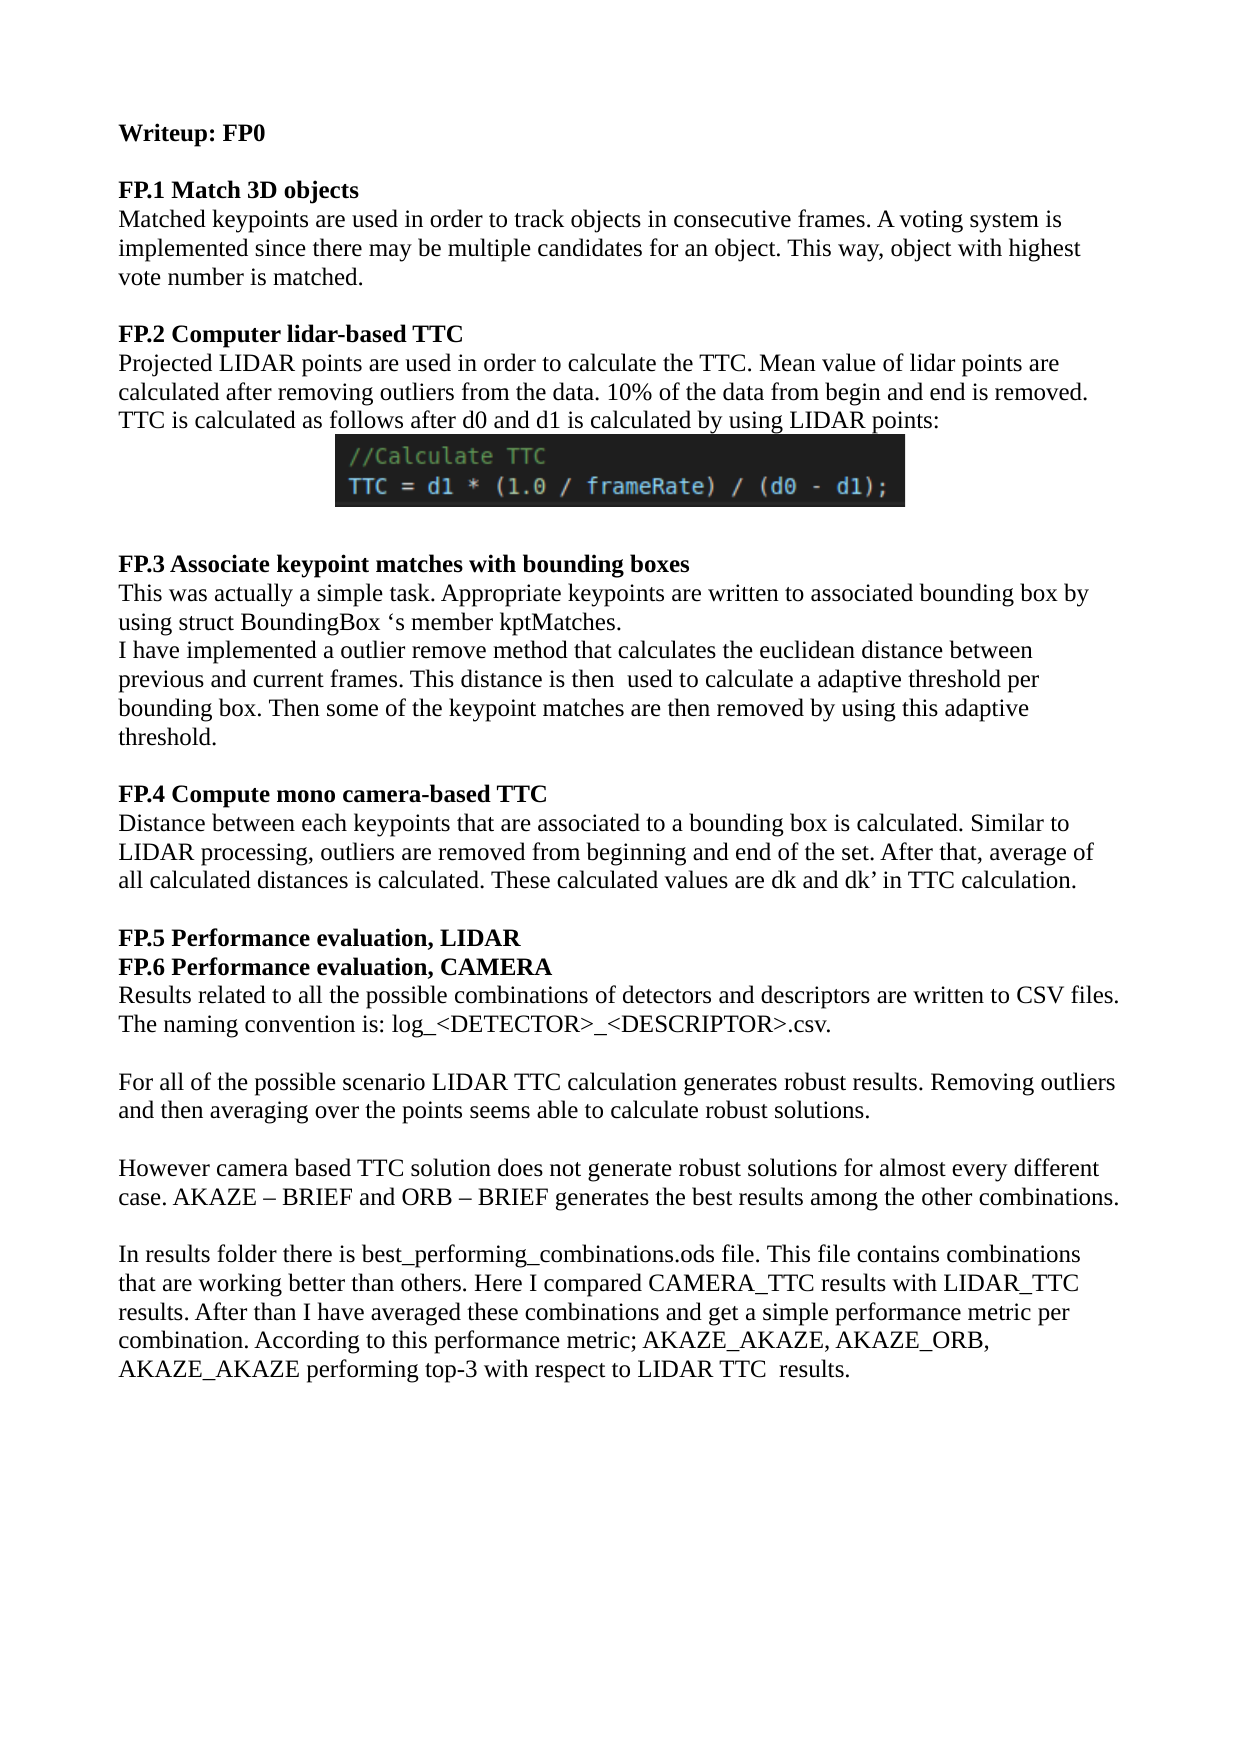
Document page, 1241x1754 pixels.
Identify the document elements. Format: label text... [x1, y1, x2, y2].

text Distance between each keypoints that are associated to a bounding box is calculated. Similar to LIDAR processing, outliers are removed from beginning and end of the set. After that, average of all calculated distances is calculated. These calculated values are dk and dk’ in TTC calculation. [118, 808, 1122, 894]
text FP.3 Associate keypoint matches with bounding boxes [118, 549, 1122, 578]
text In results folder there is best_performing_combinations.ods file. This file contains combinations that are working better than others. Here I compared CAMERA_TTC results with LIDAR_TTC results. After than I have averaged these combinations and get a simple performance metric per combination. According to this performance metric; AKAZE_AKAZE, AKAZE_ORB, AKAZE_AKAZE performing top-3 with respect to LIDAR TTC results. [118, 1239, 1122, 1383]
text FP.2 Computer lidar-based TTC [118, 319, 1122, 348]
text Writeup: FP0 [118, 118, 1122, 147]
picture [335, 434, 906, 507]
text This was actually a simple task. Appropriate keypoints are written to associated bounding box by using struct BoundingBox ‘s member kptMatches. [118, 578, 1122, 636]
text FP.1 Match 3D objects [118, 176, 1122, 204]
text I have implemented a outlier remove method that calculates the euclidean distance between previous and current frames. This distance is then used to calculate a adaptive threshold per bounding box. Then some of the keypoint matches are then removed by using this adaptive threshold. [118, 636, 1122, 751]
text For all of the possible scenario LIDAR TTC calculation generates robust results. Removing outliers and then averaging over the points seems able to calculate robust solutions. [118, 1067, 1122, 1124]
text FP.6 Performance evaluation, CAMERA [118, 952, 1122, 981]
text Projected LIDAR points are used in order to calculate the TTC. Mean value of lidar points are calculated after removing outliers from the data. 10% of the data from begin and end is removed. [118, 348, 1122, 406]
text Results related to all the possible combinations of detectors and descriptors are written to CSV files. The naming convention is: log_<DETECTOR>_<DESCRIPTOR>.csv. [118, 981, 1122, 1038]
text TTC is calculated as follows after d0 and d1 is calculated by using LIDAR points: [118, 406, 1122, 434]
text FP.4 Compute mono camera-based TTC [118, 779, 1122, 808]
text However camera based TTC solution does not generate robust solutions for almost every different case. AKAZE – BRIEF and ORB – BRIEF generates the best results among the other combinations. [118, 1153, 1122, 1211]
text Matched keypoints are used in order to track objects in consecutive frames. A voting system is implemented since there may be multiple candidates for an object. This way, object with highest vote number is matched. [118, 204, 1122, 291]
text FP.5 Performance evaluation, LIDAR [118, 923, 1122, 952]
